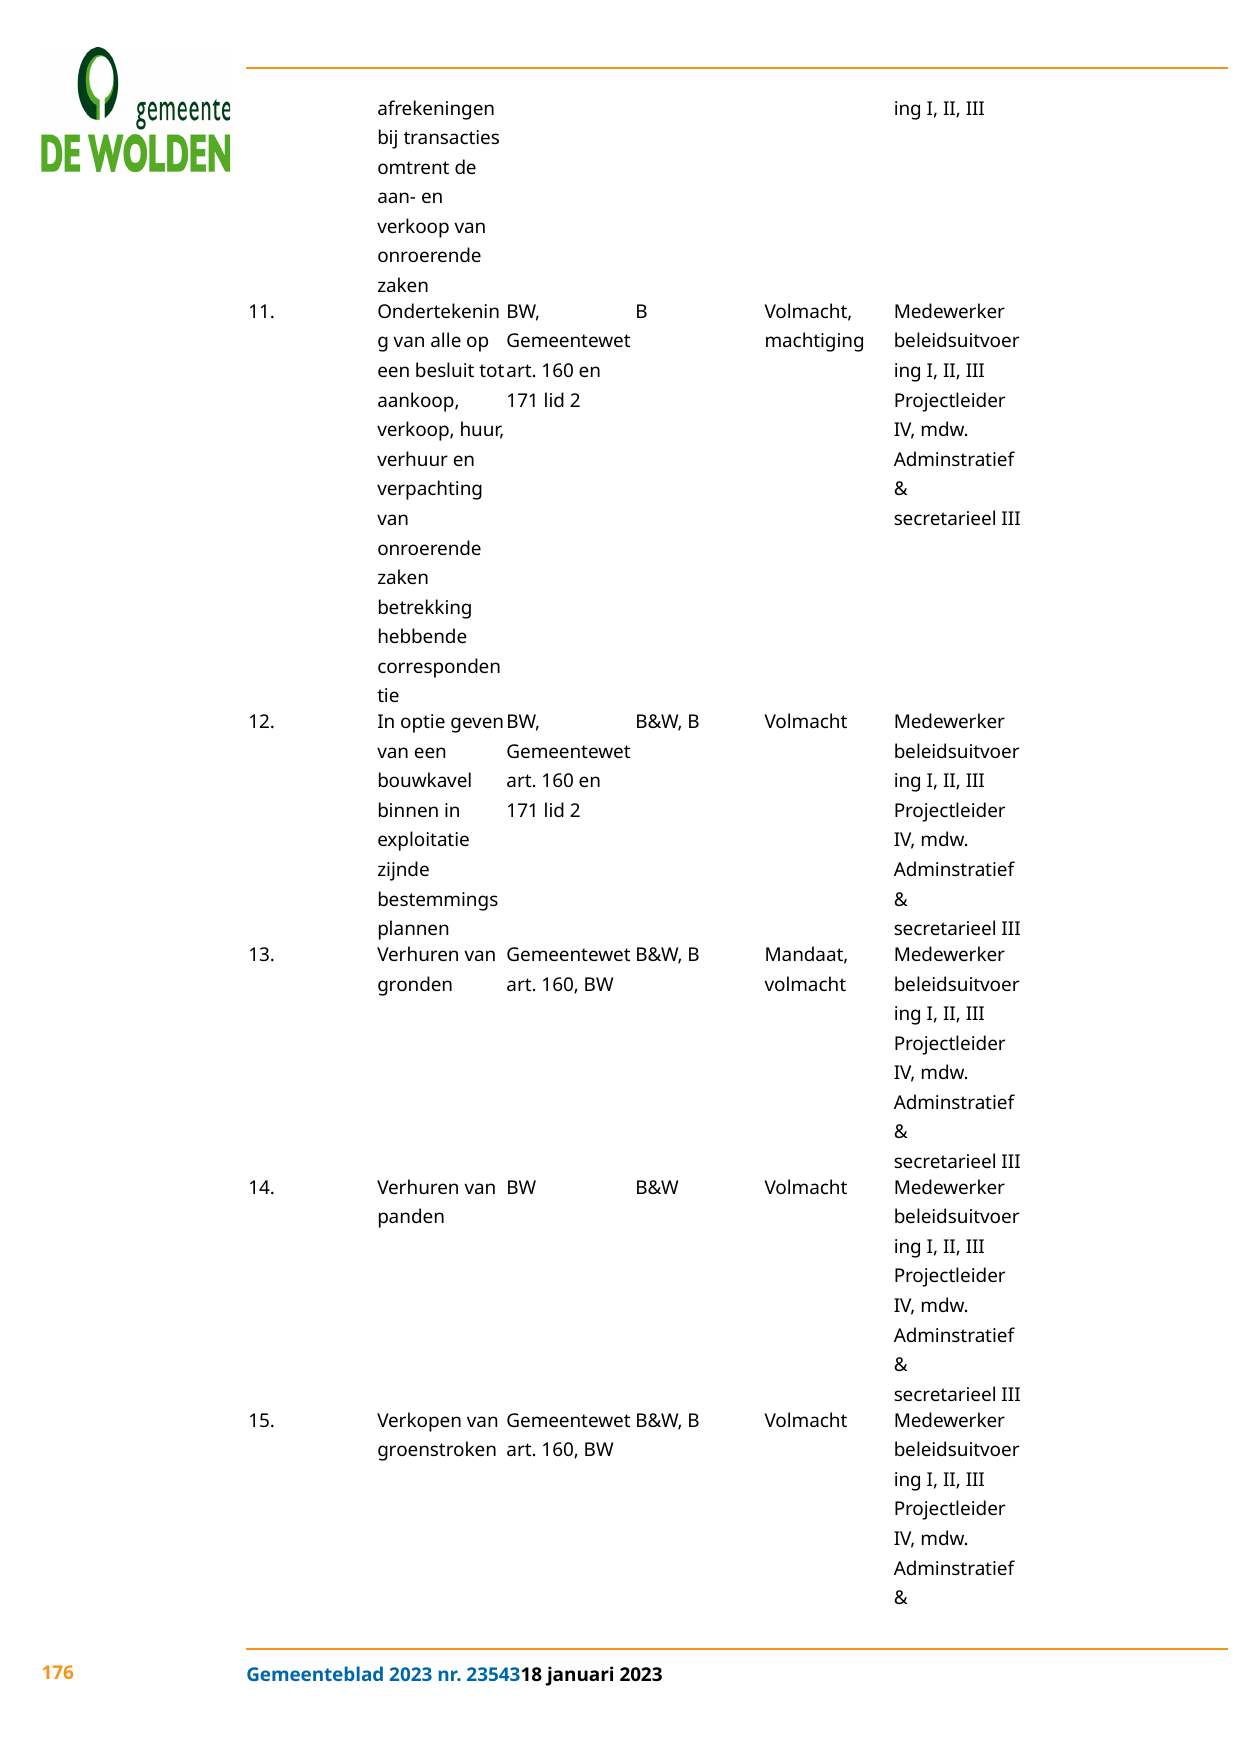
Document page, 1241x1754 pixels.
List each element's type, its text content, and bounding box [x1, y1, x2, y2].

table_cell [248, 1407, 377, 1610]
table_cell [1023, 95, 1152, 298]
table_cell [1023, 708, 1152, 941]
table_cell B&W, B [635, 708, 764, 941]
table_cell Medewerker beleidsuitvoering I, II, III Projectleider IV, mdw. Adminstratief & secretarieel III [894, 298, 1022, 708]
table_cell Verhuren van panden [377, 1174, 506, 1407]
table_cell ing I, II, III [894, 95, 1022, 298]
table_cell [248, 1174, 377, 1407]
table_cell Medewerker beleidsuitvoering I, II, III Projectleider IV, mdw. Adminstratief & secretarieel III [894, 708, 1022, 941]
table_cell Medewerker beleidsuitvoering I, II, III Projectleider IV, mdw. Adminstratief & secretarieel III [894, 1174, 1022, 1407]
table_cell Verkopen van groenstroken [377, 1407, 506, 1610]
table_cell afrekeningen bij transacties omtrent de aan- en verkoop van onroerende zaken [377, 95, 506, 298]
table_cell BW, Gemeentewet art. 160 en 171 lid 2 [506, 708, 635, 941]
table_cell BW, Gemeentewet art. 160 en 171 lid 2 [506, 298, 635, 708]
table_cell B&W [635, 1174, 764, 1407]
table_cell Medewerker beleidsuitvoering I, II, III Projectleider IV, mdw. Adminstratief & [894, 1407, 1022, 1610]
table_cell [248, 941, 377, 1174]
table_cell [1023, 941, 1152, 1174]
table_cell Volmacht, machtiging [764, 298, 893, 708]
table_cell Verhuren van gronden [377, 941, 506, 1174]
table_cell B&W, B [635, 1407, 764, 1610]
table_cell [635, 95, 764, 298]
table_cell [248, 298, 377, 708]
table_cell Gemeentewet art. 160, BW [506, 1407, 635, 1610]
table_cell B&W, B [635, 941, 764, 1174]
table_cell Gemeentewet art. 160, BW [506, 941, 635, 1174]
table_cell In optie geven van een bouwkavel binnen in exploitatie zijnde bestemmingsplannen [377, 708, 506, 941]
table_cell [248, 708, 377, 941]
table_cell [1023, 298, 1152, 708]
table_cell B [635, 298, 764, 708]
table_cell Volmacht [764, 708, 893, 941]
table_cell [506, 95, 635, 298]
table_cell [1023, 1407, 1152, 1610]
table_cell [1023, 1174, 1152, 1407]
table_cell Volmacht [764, 1407, 893, 1610]
table_cell [248, 95, 377, 298]
table_cell Medewerker beleidsuitvoering I, II, III Projectleider IV, mdw. Adminstratief & secretarieel III [894, 941, 1022, 1174]
table_cell BW [506, 1174, 635, 1407]
table_cell Mandaat, volmacht [764, 941, 893, 1174]
table_cell Ondertekening van alle op een besluit tot aankoop, verkoop, huur, verhuur en verpachting van onroerende zaken betrekking hebbende correspondentie [377, 298, 506, 708]
table_cell [764, 95, 893, 298]
table_cell Volmacht [764, 1174, 893, 1407]
picture [41, 47, 231, 172]
